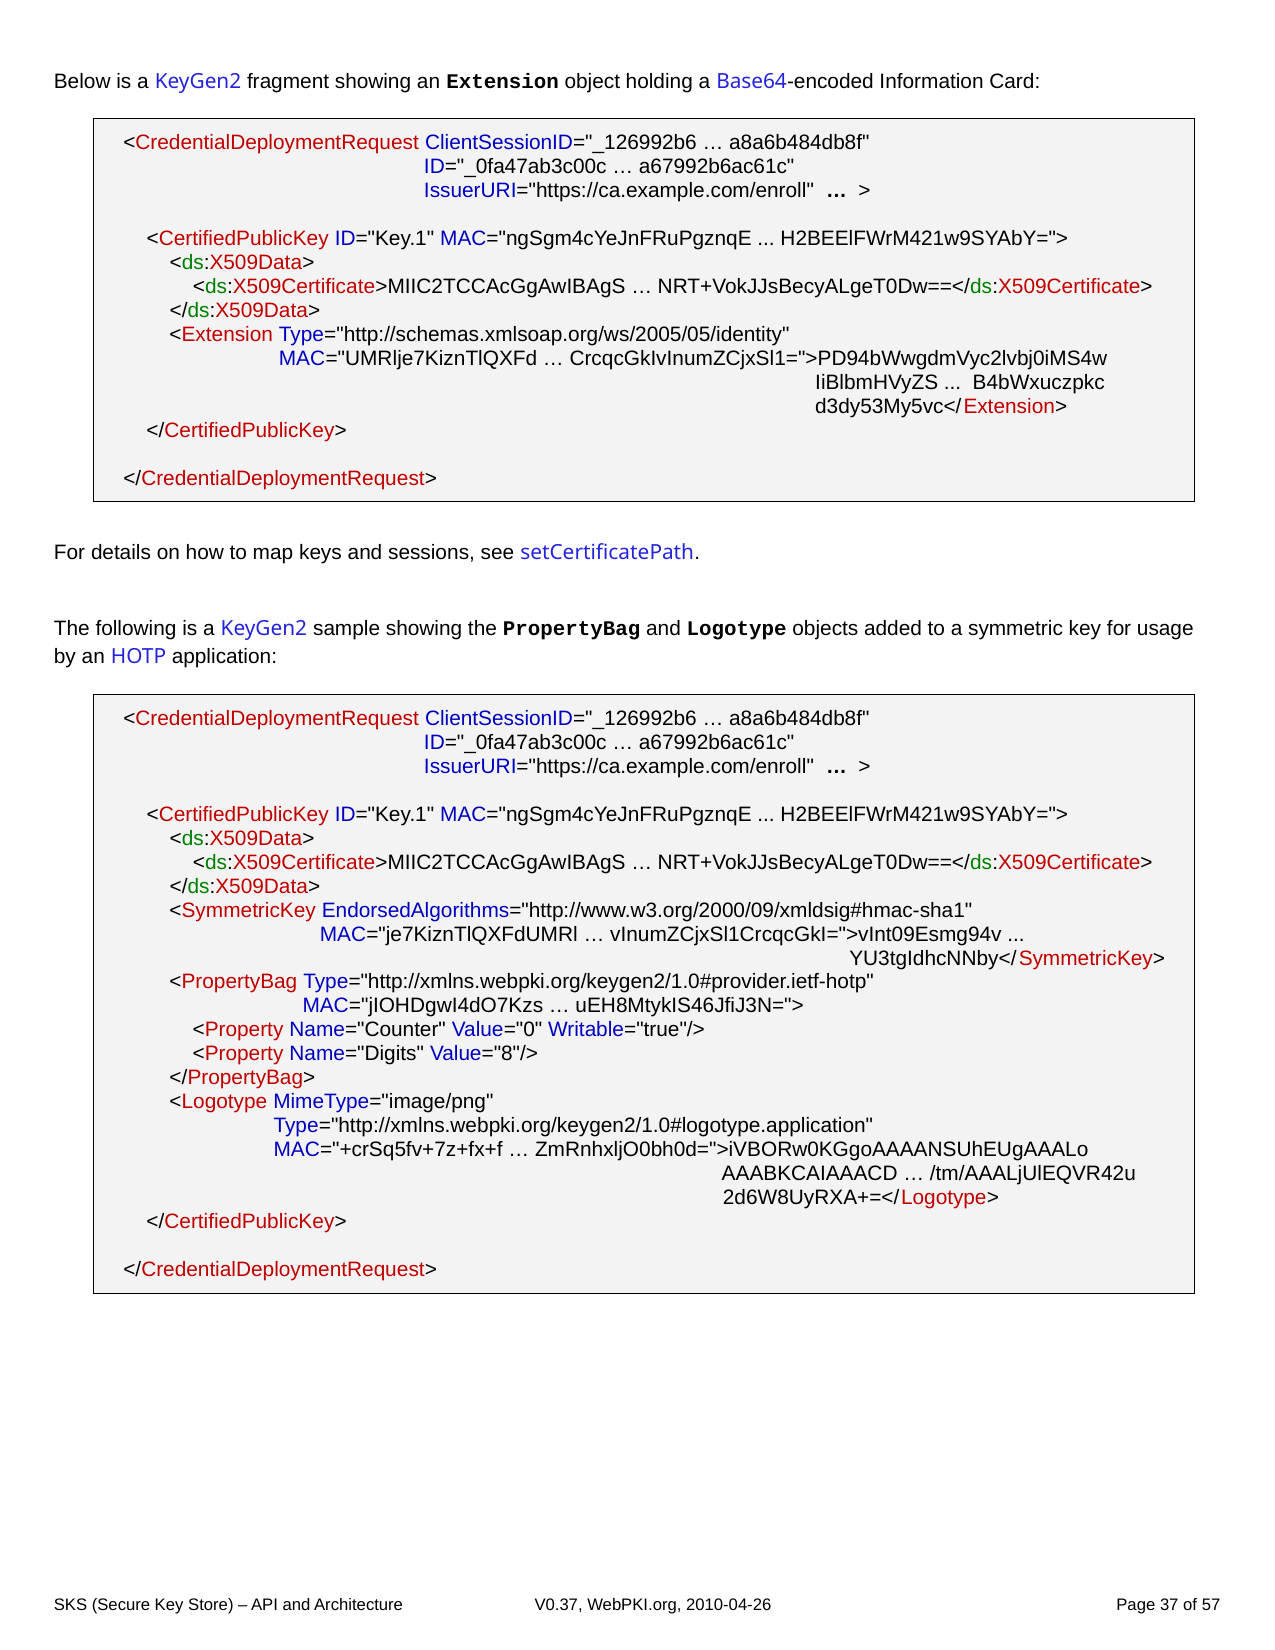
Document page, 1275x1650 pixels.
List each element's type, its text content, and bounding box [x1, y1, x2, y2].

table_header <CredentialDeploymentRequest ClientSessionID="_126992b6 … a8a6b484db8f" ID="_0fa47ab3c00c … a67992b6ac61c" IssuerURI="https://ca.example.com/enroll" … > <CertifiedPublicKey ID="Key.1" MAC="ngSgm4cYeJnFRuPgznqE ... H2BEElFWrM421w9SYAbY="> <ds:X509Data> <ds:X509Certificate>MIIC2TCCAcGgAwIBAgS … NRT+VokJJsBecyALgeT0Dw==</ds:X509Certificate> </ds:X509Data> <Extension Type="http://schemas.xmlsoap.org/ws/2005/05/identity" MAC="UMRlje7KiznTlQXFd … CrcqcGkIvInumZCjxSl1=">PD94bWwgdmVyc2lvbj0iMS4w IiBlbmHVyZS ... B4bWxuczpkc d3dy53My5vc</Extension> </CertifiedPublicKey> </CredentialDeploymentRequest> [94, 119, 1194, 501]
text Below is a KeyGen2 fragment showing an Extension object holding a Base64-encoded Information Card: [54, 66, 1221, 118]
table_header <CredentialDeploymentRequest ClientSessionID="_126992b6 … a8a6b484db8f" ID="_0fa47ab3c00c … a67992b6ac61c" IssuerURI="https://ca.example.com/enroll" … > <CertifiedPublicKey ID="Key.1" MAC="ngSgm4cYeJnFRuPgznqE ... H2BEElFWrM421w9SYAbY="> <ds:X509Data> <ds:X509Certificate>MIIC2TCCAcGgAwIBAgS … NRT+VokJJsBecyALgeT0Dw==</ds:X509Certificate> </ds:X509Data> <SymmetricKey EndorsedAlgorithms="http://www.w3.org/2000/09/xmldsig#hmac-sha1" MAC="je7KiznTlQXFdUMRl … vInumZCjxSl1CrcqcGkI=">vInt09Esmg94v ... YU3tgIdhcNNby</SymmetricKey> <PropertyBag Type="http://xmlns.webpki.org/keygen2/1.0#provider.ietf-hotp" MAC="jIOHDgwI4dO7Kzs … uEH8MtykIS46JfiJ3N="> <Property Name="Counter" Value="0" Writable="true"/> <Property Name="Digits" Value="8"/> </PropertyBag> <Logotype MimeType="image/png" Type="http://xmlns.webpki.org/keygen2/1.0#logotype.application" MAC="+crSq5fv+7z+fx+f … ZmRnhxljO0bh0d=">iVBORw0KGgoAAAANSUhEUgAAALo AAABKCAIAAACD … /tm/AAALjUlEQVR42u 2d6W8UyRXA+=</Logotype> </CertifiedPublicKey> </CredentialDeploymentRequest> [94, 695, 1194, 1293]
text For details on how to map keys and sessions, see setCertificatePath. [54, 537, 1221, 566]
text The following is a KeyGen2 sample showing the PropertyBag and Logotype objects added to a symmetric key for usage by an HOTP application: [54, 613, 1221, 694]
